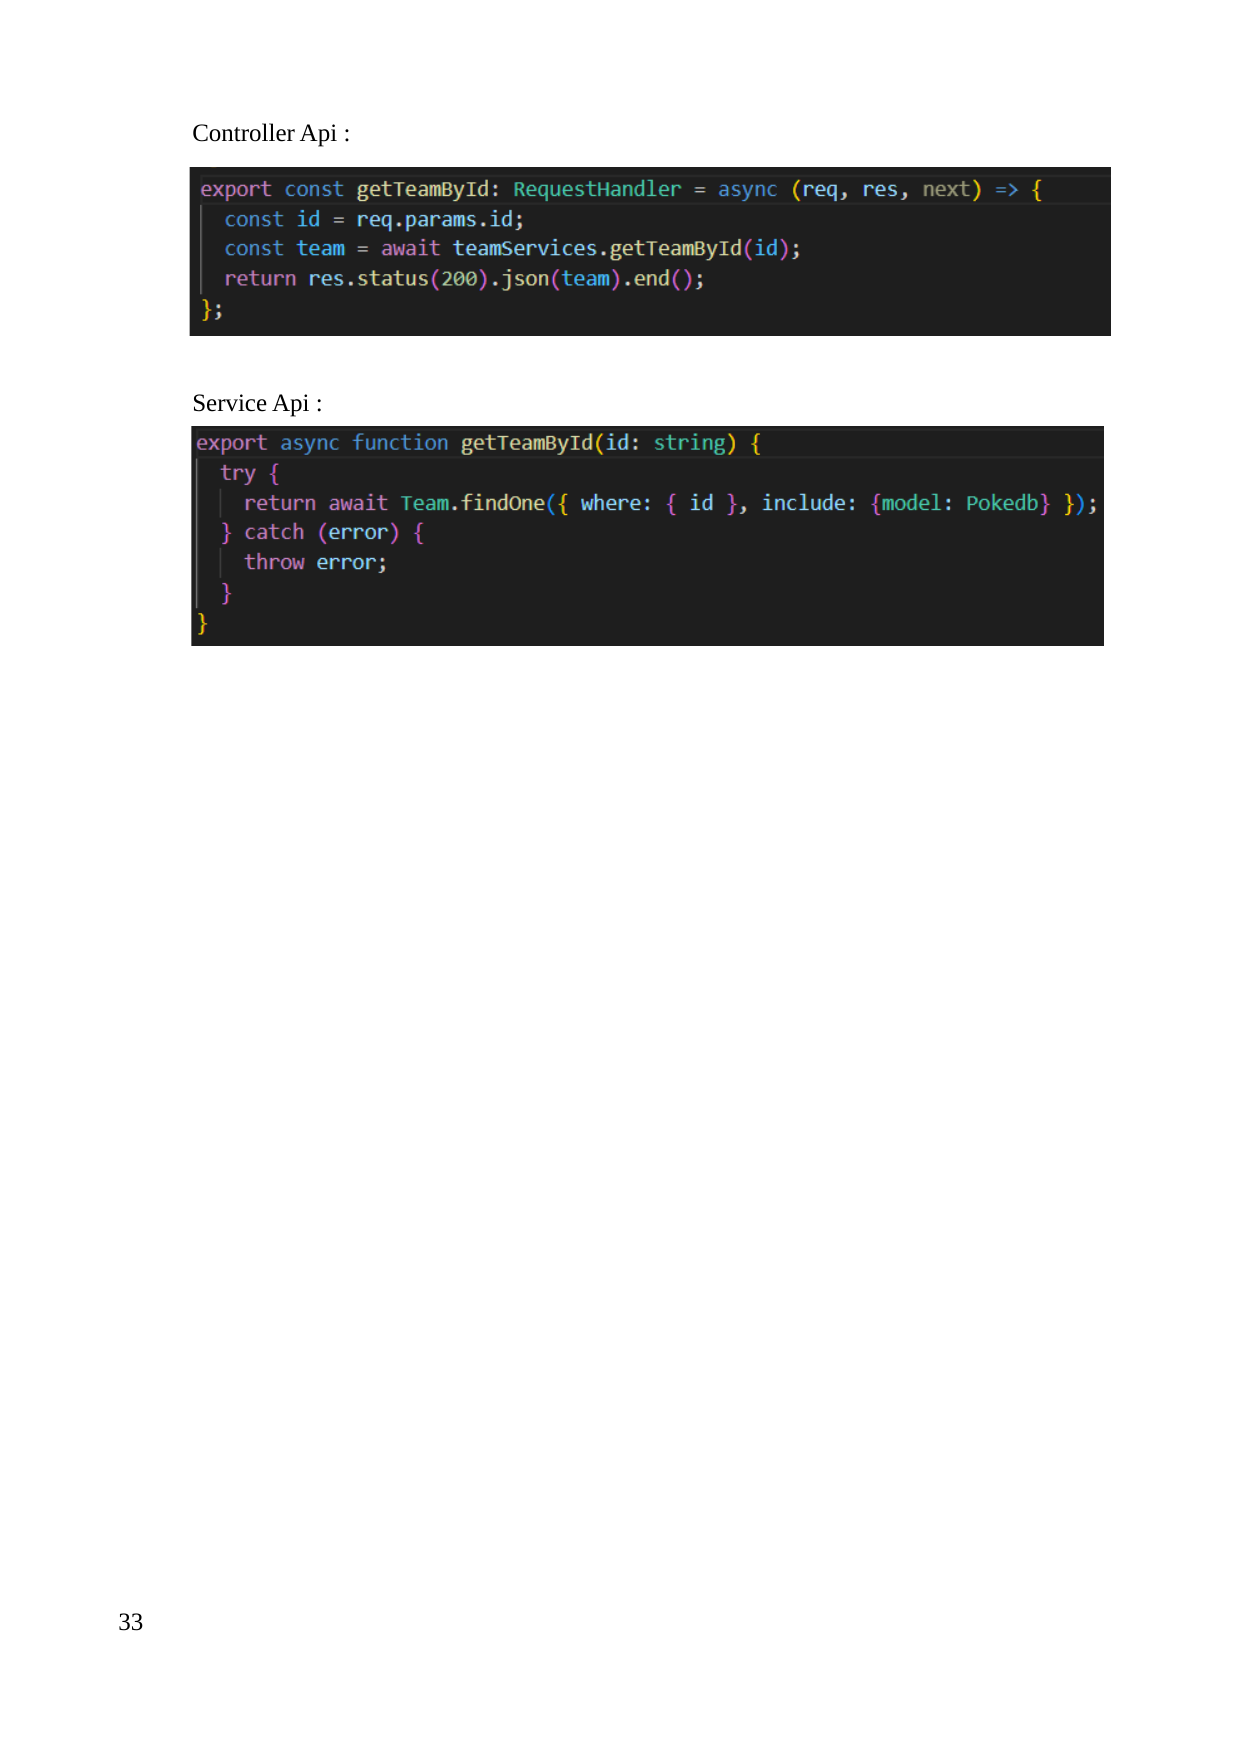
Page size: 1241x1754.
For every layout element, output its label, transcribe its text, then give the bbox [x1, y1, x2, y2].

picture [191, 426, 1104, 646]
picture [189, 167, 1111, 336]
text Service Api : [192, 388, 1122, 416]
text Controller Api : [192, 118, 1122, 147]
